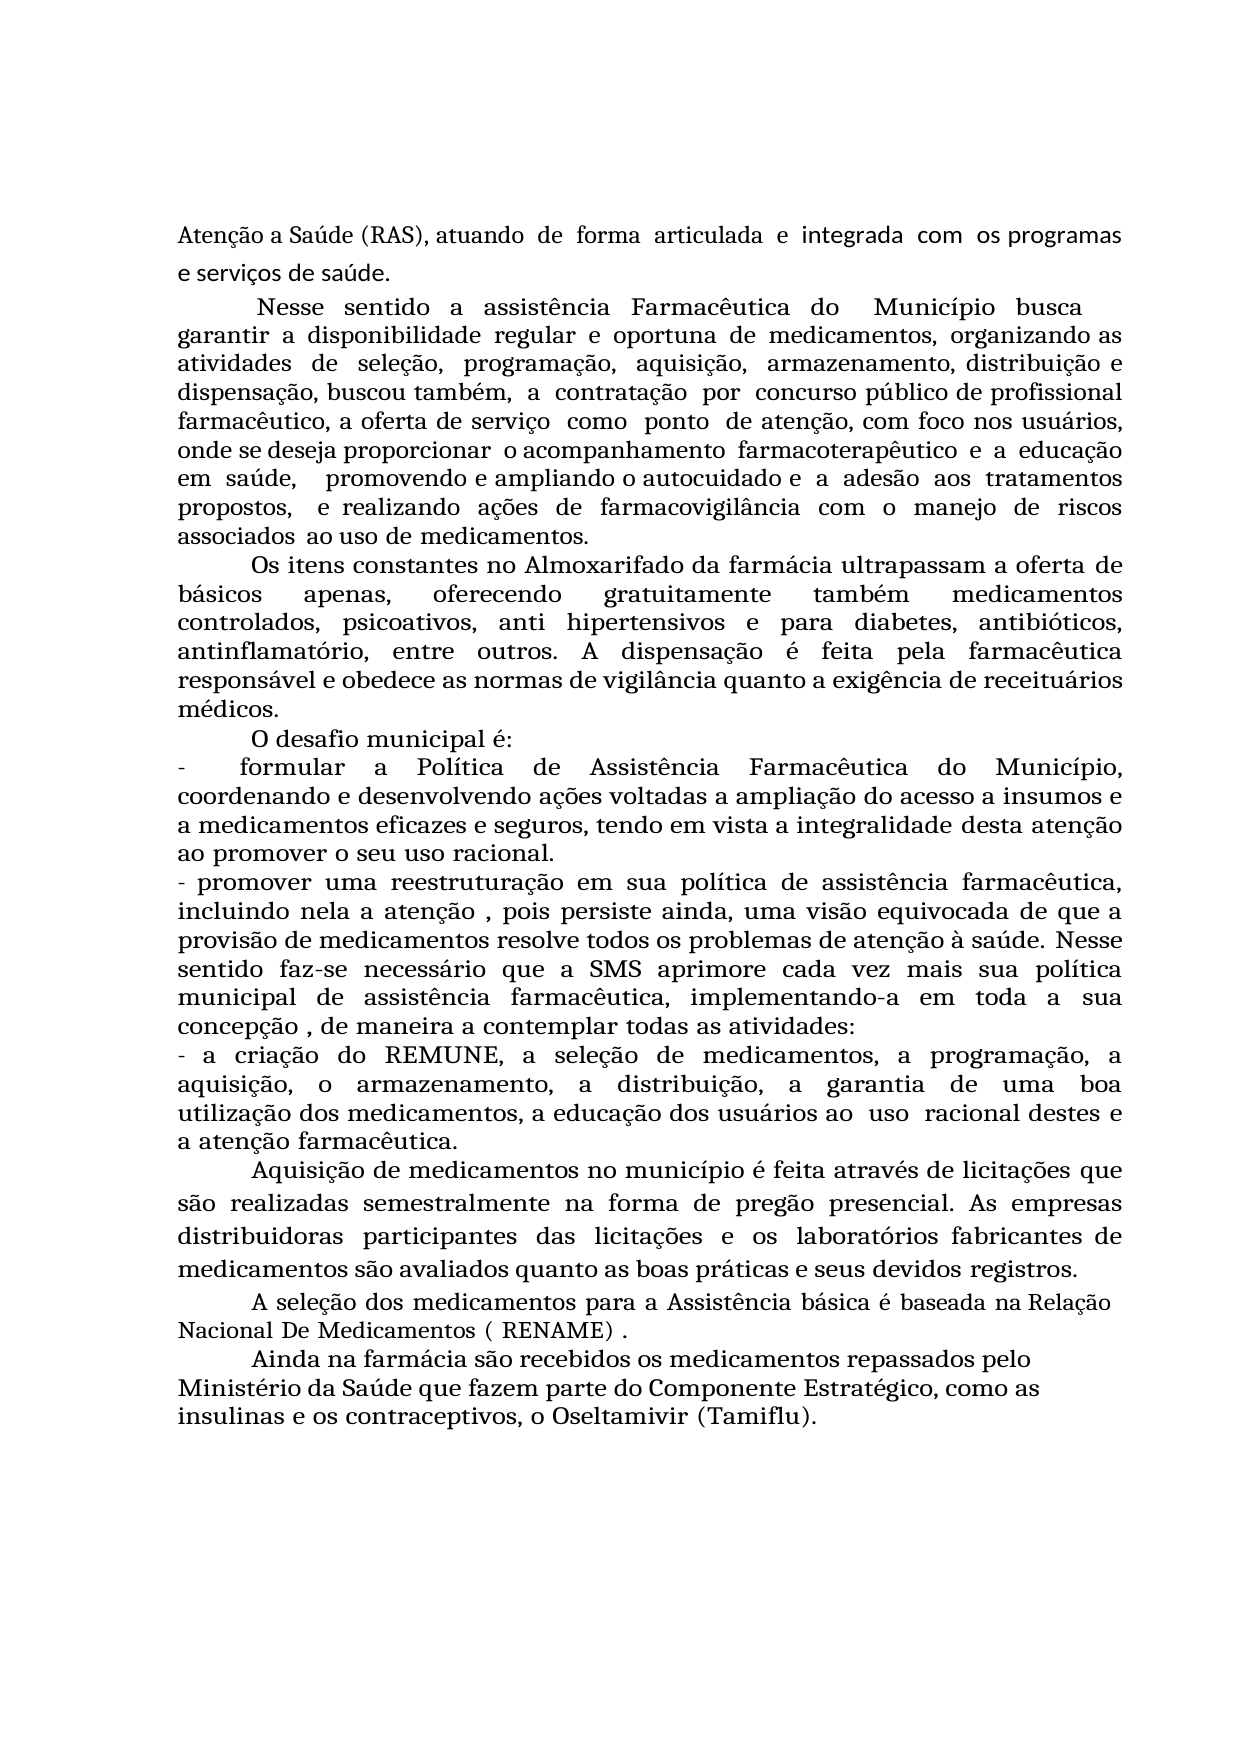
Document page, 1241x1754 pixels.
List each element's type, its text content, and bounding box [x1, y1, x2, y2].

text Os itens constantes no Almoxarifado da farmácia ultrapassam a oferta de básicos apenas, oferecendo gratuitamente também medicamentos controlados, psicoativos, anti hipertensivos e para diabetes, antibióticos, antinflamatório, entre outros. A dispensação é feita pela farmacêutica responsável e obedece as normas de vigilância quanto a exigência de receituários médicos. [177, 551, 1123, 723]
text Nesse sentido a assistência Farmacêutica do Município busca [256, 295, 1221, 321]
text garantir a disponibilidade regular e oportuna de medicamentos, organizando as atividades de seleção, programação, aquisição, armazenamento, distribuição e dispensação, buscou também, a contratação por concurso público de profissional farmacêutico, a oferta de serviço como ponto de atenção, com foco nos usuários, onde se deseja proporcionar o acompanhamento farmacoterapêutico e a educação em saúde, promovendo e ampliando o autocuidado e a adesão aos tratamentos propostos, e realizando ações de farmacovigilância com o manejo de riscos associados ao uso de medicamentos. [177, 321, 1123, 551]
list a criação do REMUNE, a seleção de medicamentos, a programação, a aquisição, o armazenamento, a distribuição, a garantia de uma boa utilização dos medicamentos, a educação dos usuários ao uso racional destes e a atenção farmacêutica. [177, 1041, 1122, 1156]
text Aquisição de medicamentos no município é feita através de licitações que são realizadas semestralmente na forma de pregão presencial. As empresas distribuidoras participantes das licitações e os laboratórios fabricantes de medicamentos são avaliados quanto as boas práticas e seus devidos registros. [177, 1156, 1123, 1284]
text O desafio municipal é: [251, 724, 1221, 753]
list promover uma reestruturação em sua política de assistência farmacêutica, incluindo nela a atenção , pois persiste ainda, uma visão equivocada de que a provisão de medicamentos resolve todos os problemas de atenção à saúde. Nesse sentido faz-se necessário que a SMS aprimore cada vez mais sua política municipal de assistência farmacêutica, implementando-a em toda a sua concepção , de maneira a contemplar todas as atividades: [177, 868, 1123, 1041]
text Ainda na farmácia são recebidos os medicamentos repassados pelo Ministério da Saúde que fazem parte do Componente Estratégico, como as insulinas e os contraceptivos, o Oseltamivir (Tamiflu). [177, 1345, 1123, 1431]
text Atenção a Saúde (RAS), atuando de forma articulada e integrada com os programas e serviços de saúde. [177, 219, 1123, 287]
list formular a Política de Assistência Farmacêutica do Município, coordenando e desenvolvendo ações voltadas a ampliação do acesso a insumos e a medicamentos eficazes e seguros, tendo em vista a integralidade desta atenção ao promover o seu uso racional. [177, 753, 1122, 868]
text A seleção dos medicamentos para a Assistência básica é baseada na Relação Nacional De Medicamentos ( RENAME) . [177, 1288, 1123, 1345]
